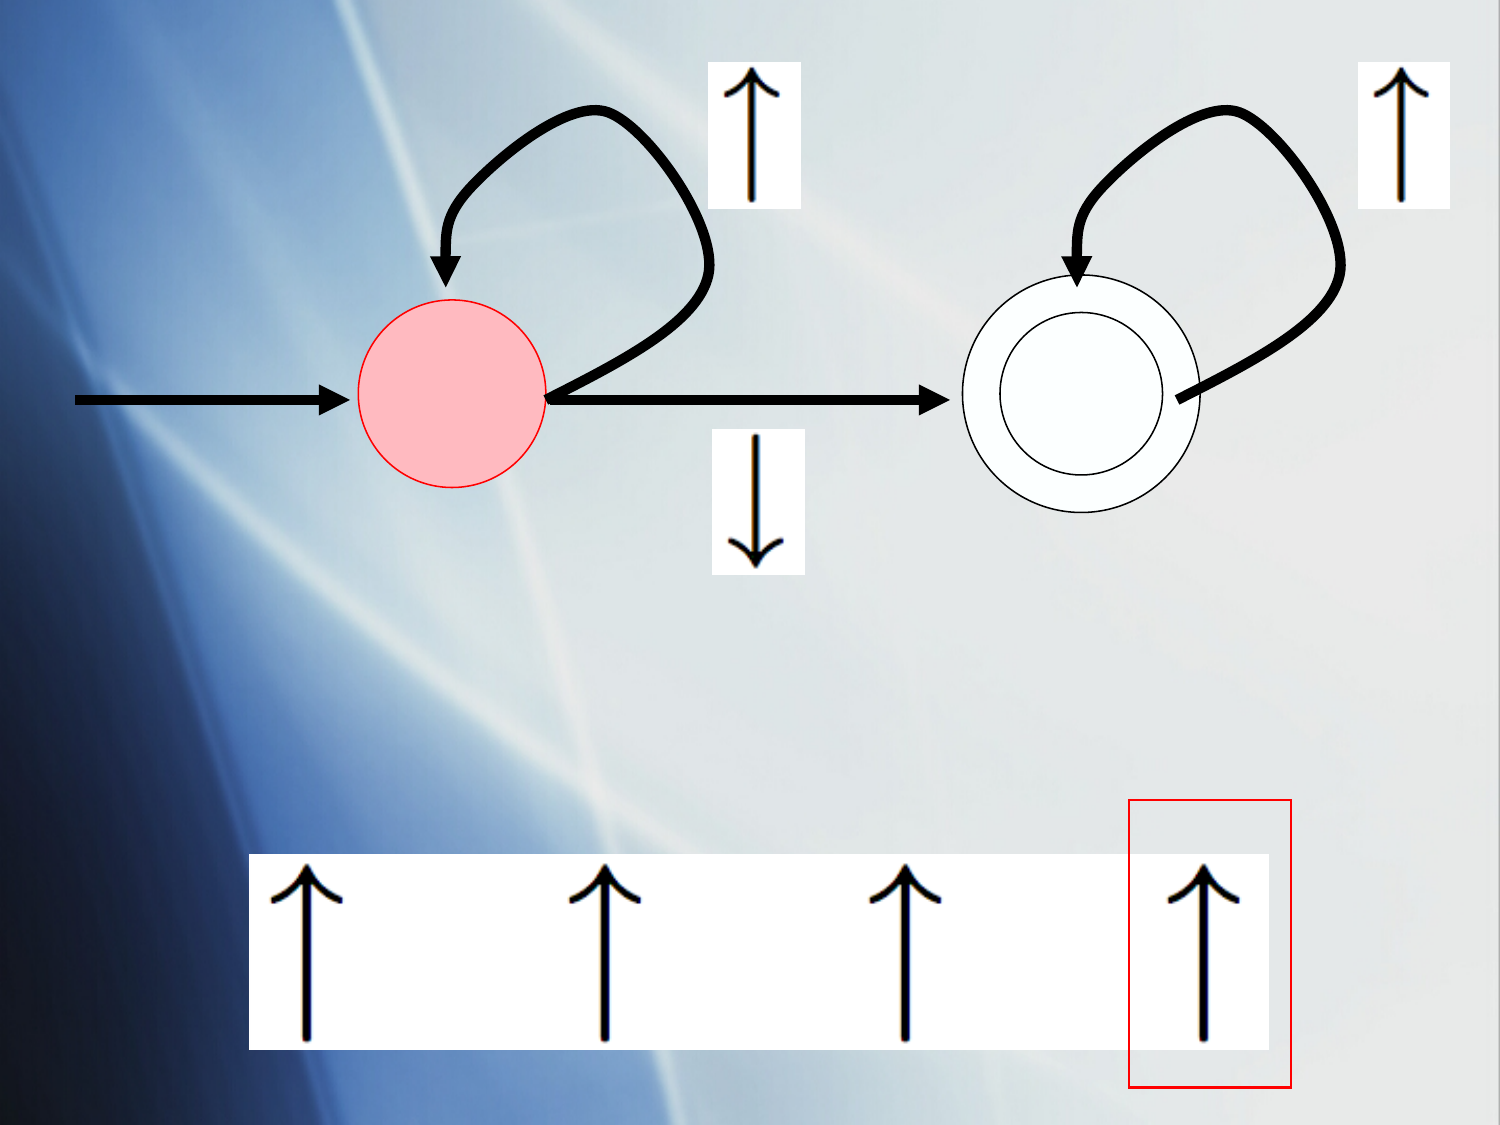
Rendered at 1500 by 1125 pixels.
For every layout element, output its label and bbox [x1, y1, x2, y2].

text_box [962, 275, 1201, 513]
picture [0, 0, 1500, 1125]
text_box [358, 299, 546, 488]
